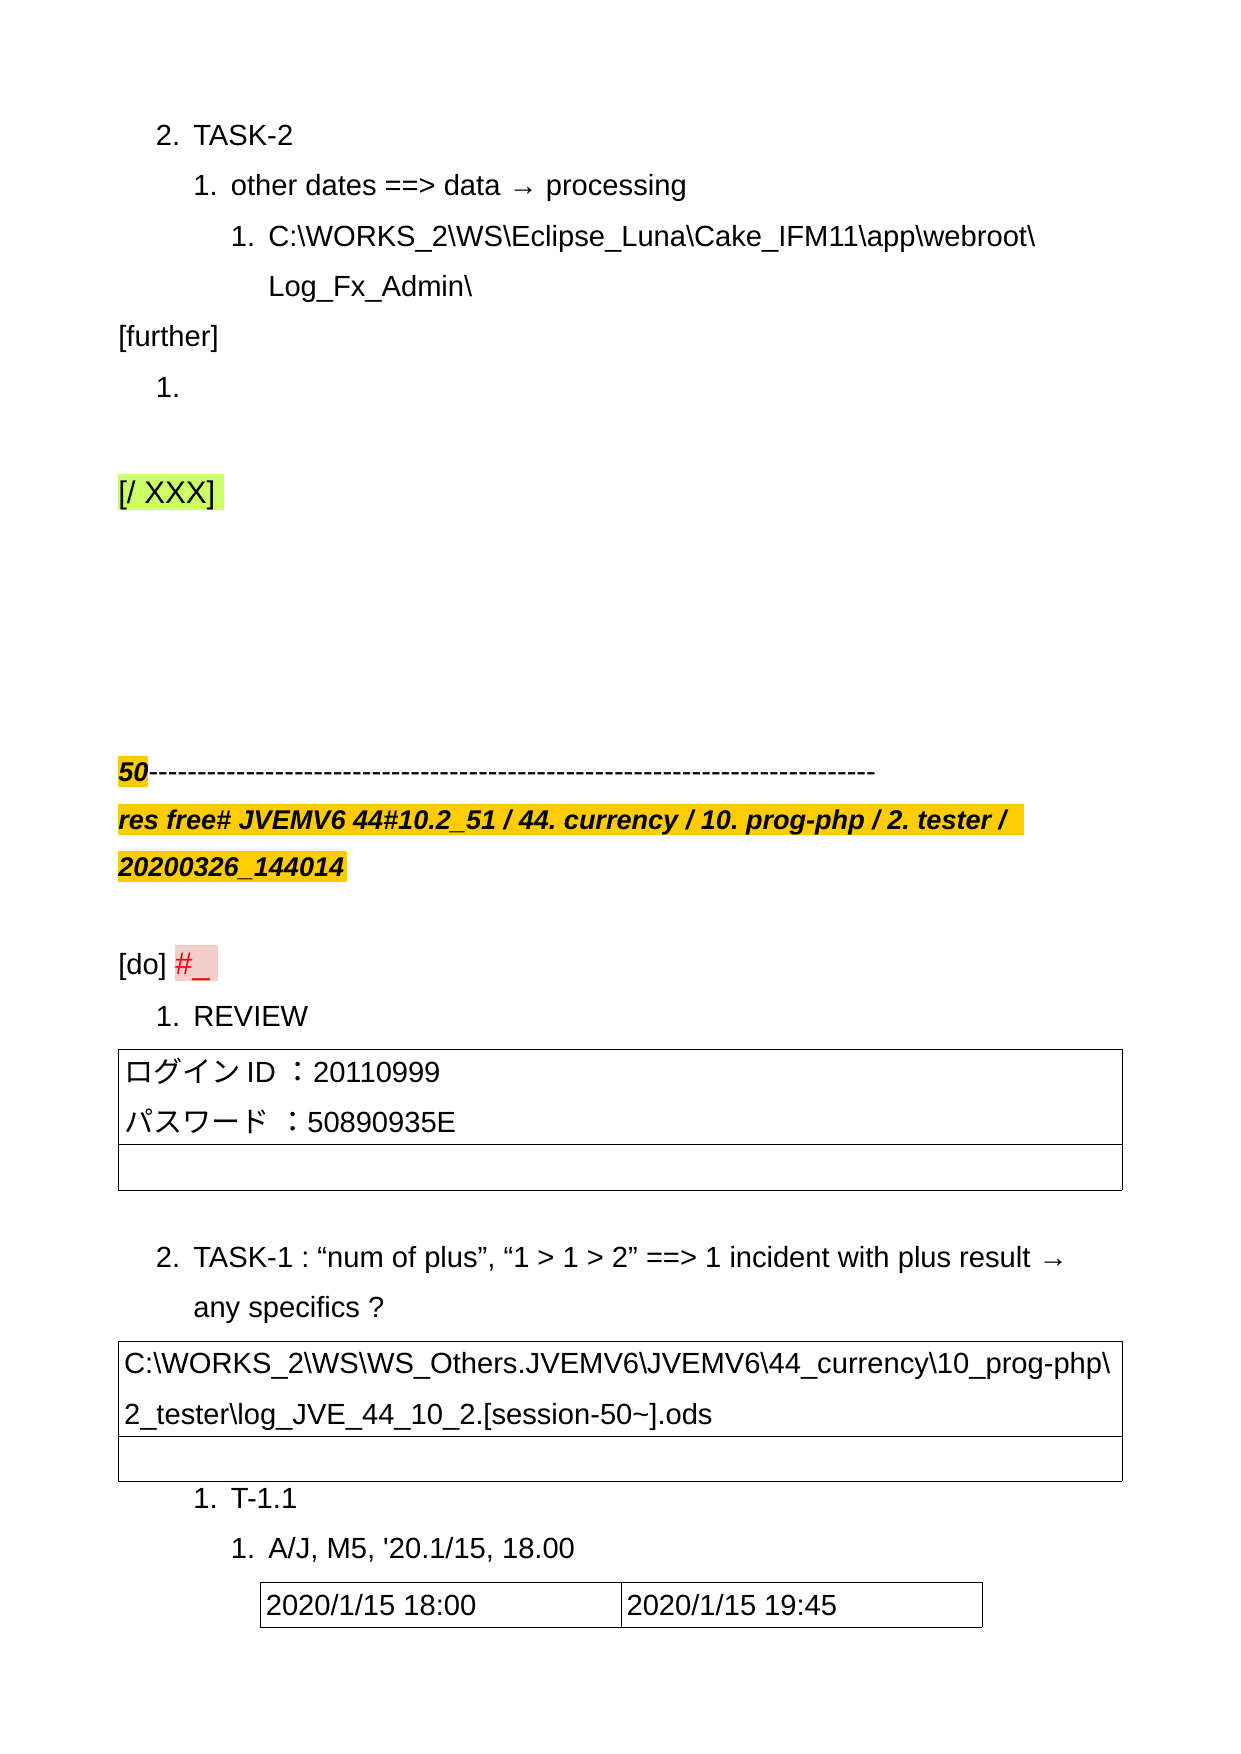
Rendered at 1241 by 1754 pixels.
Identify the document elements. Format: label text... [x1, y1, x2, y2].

text [/ XXX] [118, 420, 1122, 510]
list other dates ==> data → processing [193, 168, 1122, 202]
table_header 2020/1/15 19:45 [622, 1583, 982, 1627]
list REVIEW [156, 999, 1122, 1032]
table_cell [119, 1437, 1122, 1481]
table_cell [119, 1145, 1122, 1189]
text [do] #_ [118, 945, 1122, 981]
list TASK-1 : “num of plus”, “1 > 1 > 2” ==> 1 incident with plus result → any specifics ? [156, 1240, 1122, 1324]
list C:\WORKS_2\WS\Eclipse_Luna\Cake_IFM11\app\webroot\Log_Fx_Admin\ [231, 219, 1122, 303]
list T-1.1 [193, 1482, 1122, 1515]
table_header 2020/1/15 18:00 [261, 1583, 621, 1627]
text 50--------------------------------------------------------------------------- [118, 754, 1122, 787]
list TASK-2 [156, 118, 1122, 152]
table_header ログインID ：20110999 パスワード ：50890935E [119, 1050, 1122, 1144]
list A/J, M5, '20.1/15, 18.00 [231, 1531, 1122, 1565]
table_header C:\WORKS_2\WS\WS_Others.JVEMV6\JVEMV6\44_currency\10_prog-php\2_tester\log_JVE_44_10_2.[session-50~].ods [119, 1342, 1122, 1436]
text res free# JVEMV6 44#10.2_51 / 44. currency / 10. prog-php / 2. tester / 20200326_144014 [118, 804, 1122, 882]
text [further] [118, 319, 1122, 353]
